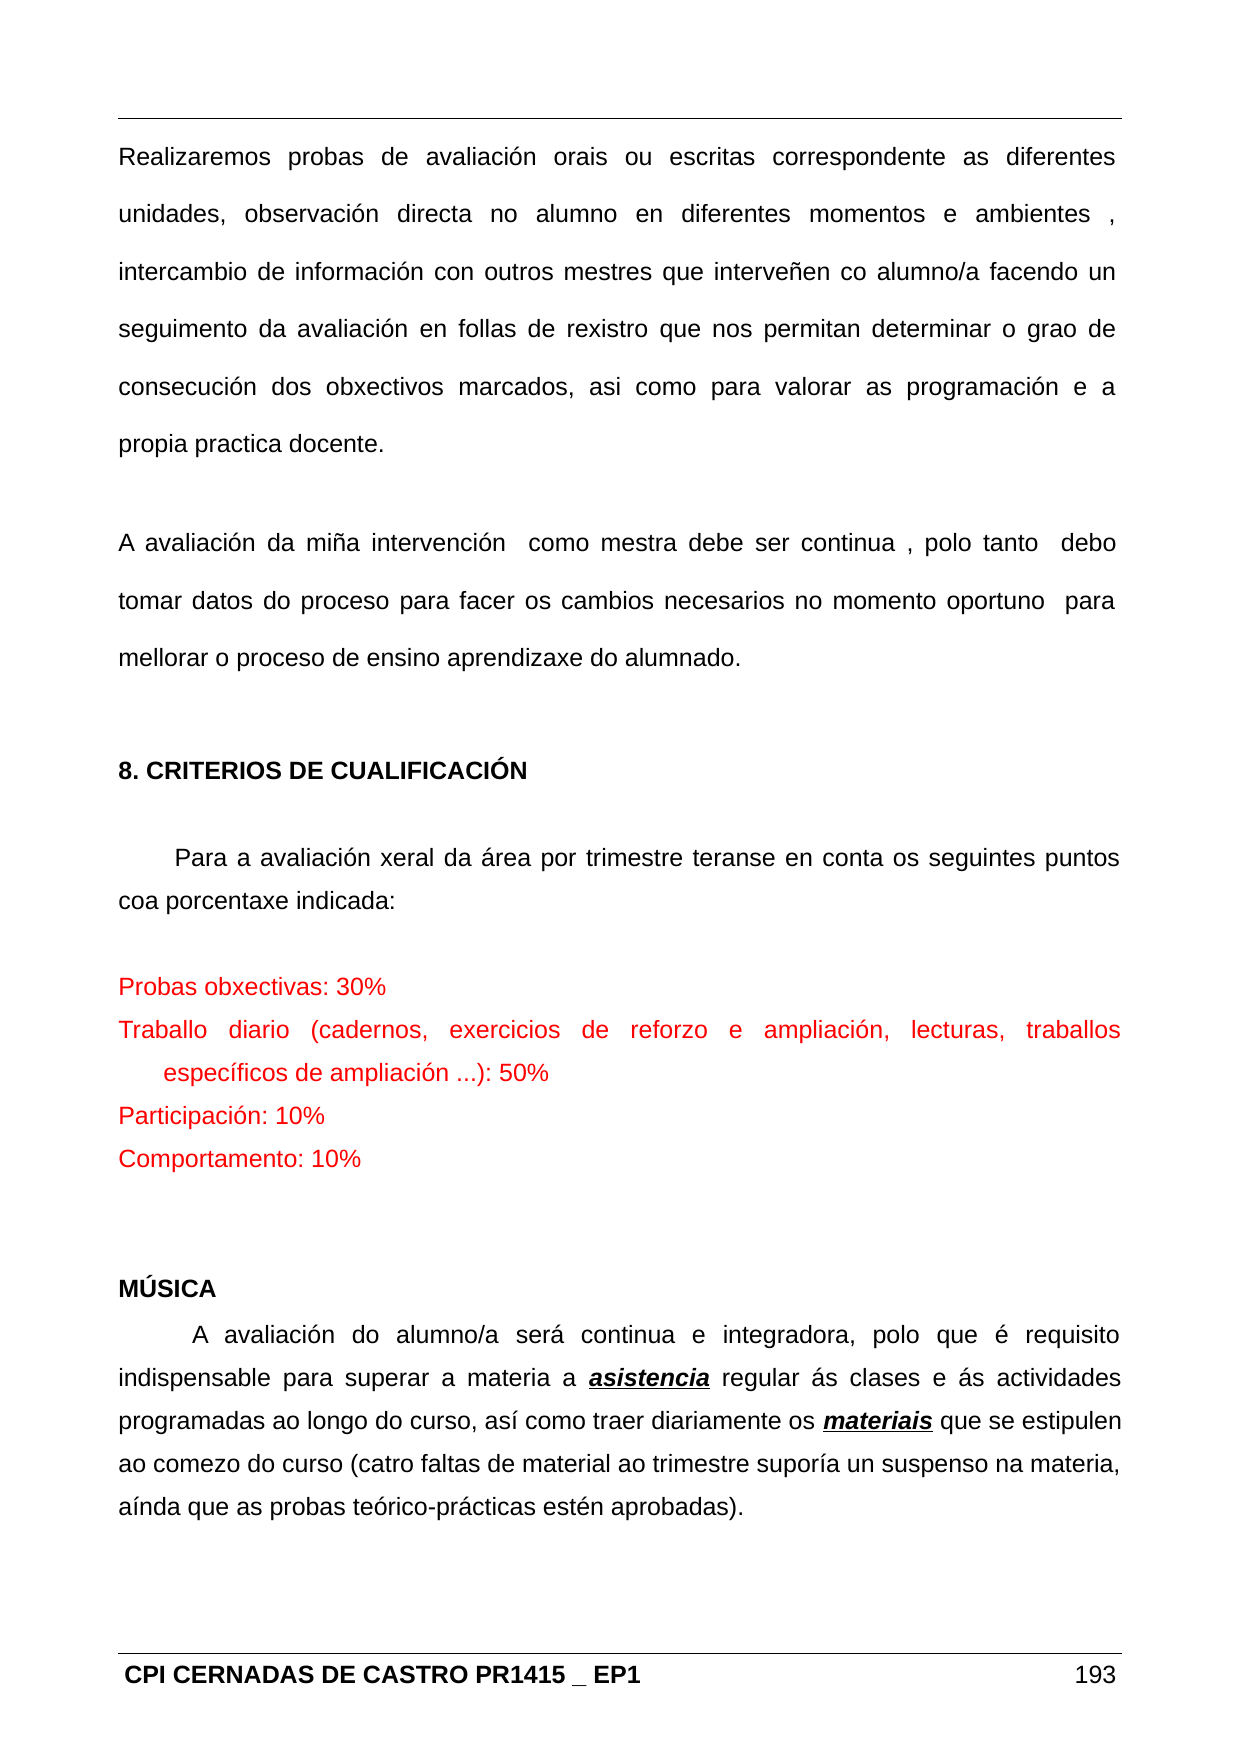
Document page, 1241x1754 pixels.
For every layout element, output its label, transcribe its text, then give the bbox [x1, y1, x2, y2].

text MÚSICA [118, 1274, 1122, 1302]
list Traballo diario (cadernos, exercicios de reforzo e ampliación, lecturas, traballos específicos de ampliación ...): 50% [118, 1015, 1122, 1087]
list Participación: 10% [118, 1101, 1122, 1130]
text A avaliación da miña intervención como mestra debe ser continua , polo tanto debo tomar datos do proceso para facer os cambios necesarios no momento oportuno para mellorar o proceso de ensino aprendizaxe do alumnado. [118, 528, 1117, 672]
text Realizaremos probas de avaliación orais ou escritas correspondente as diferentes unidades, observación directa no alumno en diferentes momentos e ambientes , intercambio de información con outros mestres que interveñen co alumno/a facendo un seguimento da avaliación en follas de rexistro que nos permitan determinar o grao de consecución dos obxectivos marcados, asi como para valorar as programación e a propia practica docente. [118, 142, 1117, 458]
list Probas obxectivas: 30% [118, 972, 1122, 1001]
text A avaliación do alumno/a será continua e integradora, polo que é requisito indispensable para superar a materia a asistencia regular ás clases e ás actividades programadas ao longo do curso, así como traer diariamente os materiais que se estipulen ao comezo do curso (catro faltas de material ao trimestre suporía un suspenso na materia, aínda que as probas teórico-prácticas estén aprobadas). [118, 1320, 1122, 1521]
list Comportamento: 10% [118, 1144, 1122, 1173]
text Para a avaliación xeral da área por trimestre teranse en conta os seguintes puntos coa porcentaxe indicada: [118, 842, 1122, 914]
list 8. CRITERIOS DE CUALIFICACIÓN [118, 756, 1122, 785]
